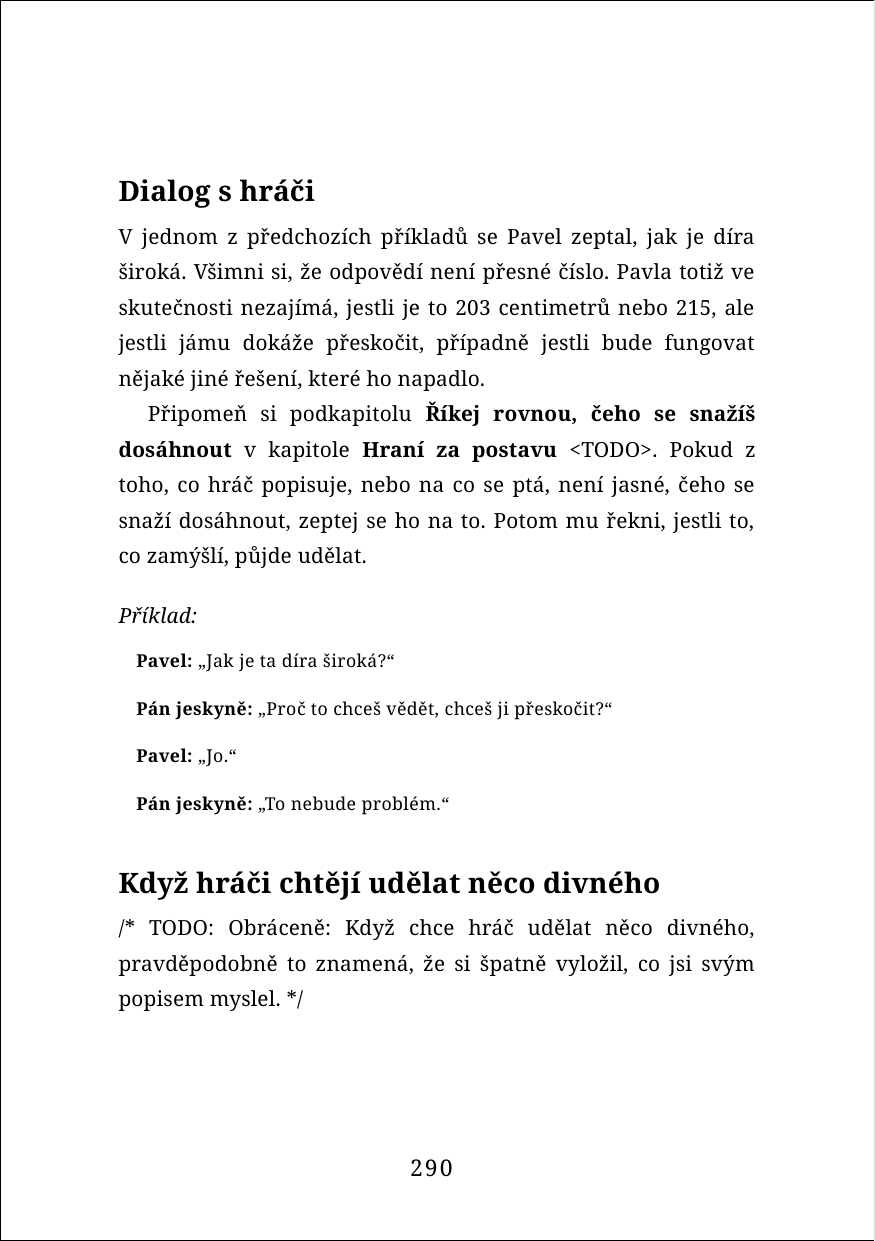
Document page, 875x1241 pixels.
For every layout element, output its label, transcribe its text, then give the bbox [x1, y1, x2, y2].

text Pán jeskyně: „Proč to chceš vědět, chceš ji přeskočit?“ [136, 696, 756, 720]
text V jednom z předchozích příkladů se Pavel zeptal, jak je díra široká. Všimni si, že odpovědí není přesné číslo. Pavla totiž ve skutečnosti nezajímá, jestli je to 203 centimetrů nebo 215, ale jestli jámu dokáže přeskočit, případně jestli bude fungovat nějaké jiné řešení, které ho napadlo. Připomeň si podkapitolu Říkej rovnou, čeho se snažíš dosáhnout v kapitole Hraní za postavu <TODO>. Pokud z toho, co hráč popisuje, nebo na co se ptá, není jasné, čeho se snaží dosáhnout, zeptej se ho na to. Potom mu řekni, jestli to, co zamýšlí, půjde udělat. [118, 222, 756, 570]
subtitle Dialog s hráči [118, 172, 756, 210]
text /* TODO: Obráceně: Když chce hráč udělat něco divného, pravděpodobně to znamená, že si špatně vyložil, co jsi svým popisem myslel. */ [118, 913, 756, 1013]
subtitle Když hráči chtějí udělat něco divného [118, 863, 756, 902]
text Pavel: „Jo.“ [136, 744, 756, 768]
text Pavel: „Jak je ta díra široká?“ [136, 648, 756, 672]
text Příklad: [118, 601, 756, 629]
text Pán jeskyně: „To nebude problém.“ [136, 792, 756, 816]
